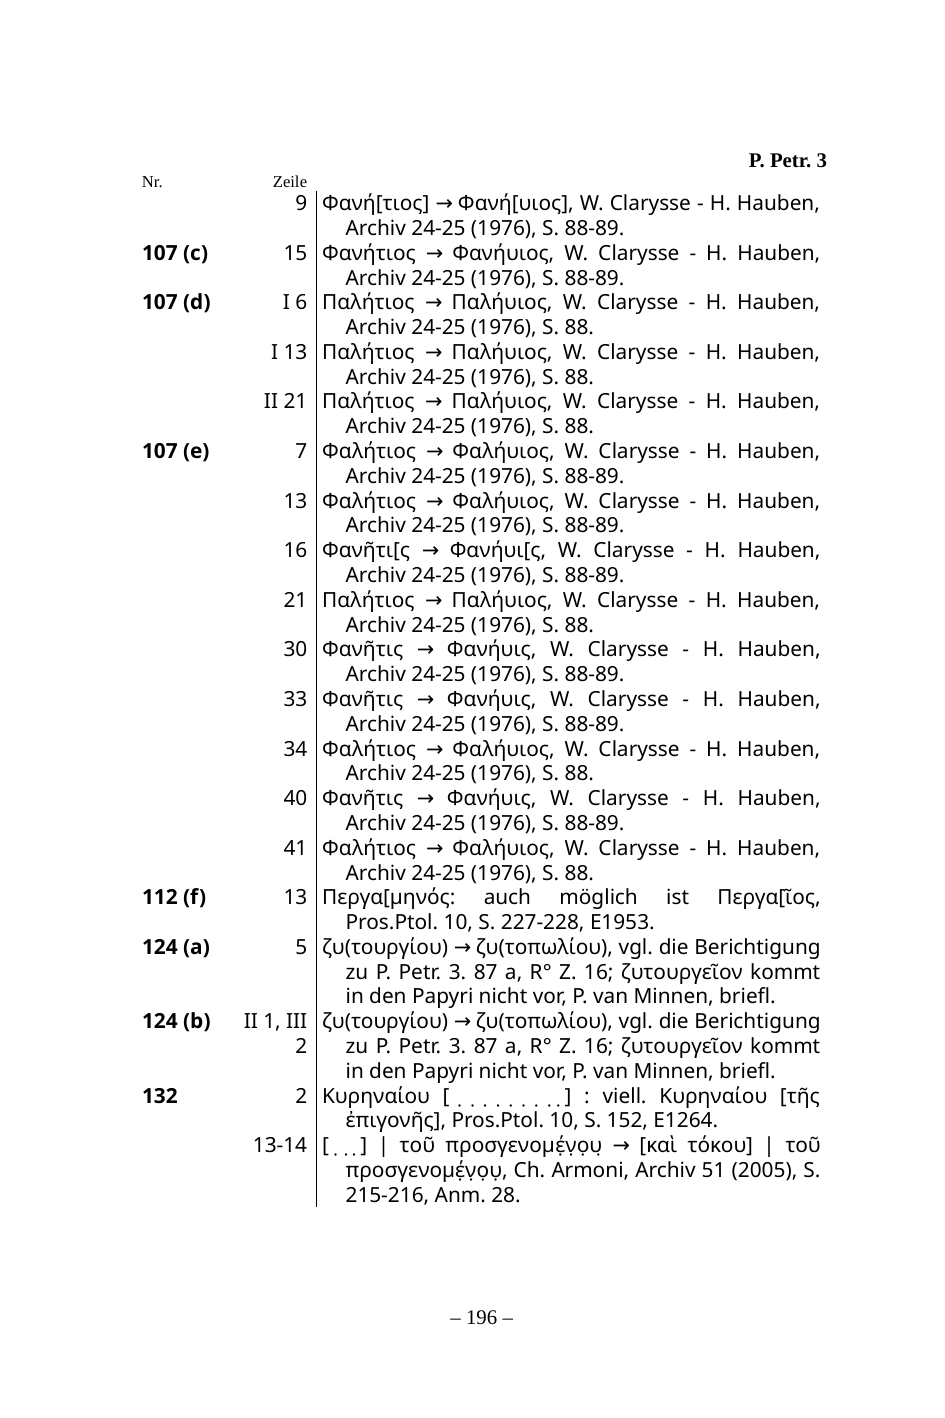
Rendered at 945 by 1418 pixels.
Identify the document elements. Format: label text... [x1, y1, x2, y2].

table_cell II 1, III 2 [224, 1009, 316, 1083]
table_cell ζυ(τουργίου) → ζυ(τοπωλίου), vgl. die Berichtigung zu P. Petr. 3. 87 a, R° Z. 16; ζυτουργεῖον kommt in den Papyri nicht vor, P. van Minnen, briefl. [317, 935, 827, 1009]
table_cell Παλήτιος → Παλήυιος, W. Clarysse - H. Hauben, Archiv 24-25 (1976), S. 88. [317, 389, 827, 439]
table_cell Φανῆτις → Φανήυις, W. Clarysse - H. Hauben, Archiv 24-25 (1976), S. 88-89. [317, 687, 827, 736]
table_cell Περγα[μηνός: auch möglich ist Περγα[ῖος, Pros.Ptol. 10, S. 227-228, E1953. [317, 885, 827, 934]
table_cell 112 (f) [136, 885, 224, 934]
table_cell 15 [224, 240, 316, 290]
table_cell 33 [136, 687, 316, 736]
table_cell 34 [136, 736, 316, 786]
table_cell Παλήτιος → Παλήυιος, W. Clarysse - H. Hauben, Archiv 24-25 (1976), S. 88. [317, 290, 827, 339]
table_cell 13 [136, 488, 316, 538]
table_cell Φανή[τιος] → Φανή[υιος], W. Clarysse - H. Hauben, Archiv 24-25 (1976), S. 88-89. [317, 191, 827, 240]
table_cell Κυρηναίου [ ̣ ̣ ̣ ̣ ̣ ̣ ̣ ̣ ̣] : viell. Κυρηναίου [τῆς ἐπιγονῆς], Pros.Ptol. 10, S. 152, E1264. [317, 1083, 827, 1133]
table_cell 30 [136, 637, 316, 687]
table_cell Παλήτιος → Παλήυιος, W. Clarysse - H. Hauben, Archiv 24-25 (1976), S. 88. [317, 588, 827, 637]
table_cell 124 (b) [136, 1009, 224, 1083]
table_cell 107 (c) [136, 240, 224, 290]
table_cell Φανῆτι[ς → Φανήυι[ς, W. Clarysse - H. Hauben, Archiv 24-25 (1976), S. 88-89. [317, 538, 827, 587]
table_cell Φαλήτιος → Φαλήυιος, W. Clarysse - H. Hauben, Archiv 24-25 (1976), S. 88-89. [317, 439, 827, 488]
table_cell 21 [136, 588, 316, 637]
table_cell 107 (e) [136, 439, 224, 488]
table_cell 16 [136, 538, 316, 587]
table_cell Παλήτιος → Παλήυιος, W. Clarysse - H. Hauben, Archiv 24-25 (1976), S. 88. [317, 340, 827, 389]
table_cell 132 [136, 1083, 224, 1133]
table_cell 124 (a) [136, 935, 224, 1009]
table_cell Φαλήτιος → Φαλήυιος, W. Clarysse - H. Hauben, Archiv 24-25 (1976), S. 88-89. [317, 488, 827, 538]
table_cell [ ̣ ̣ ̣] | τοῦ προσγενομέ̣ν̣ο̣υ̣ → [καὶ τόκου] | τοῦ προσγενομέ̣ν̣ο̣υ̣, Ch. Armoni, Archiv 51 (2005), S. 215-216, Anm. 28. [317, 1133, 827, 1207]
table_cell Φανήτιος → Φανήυιος, W. Clarysse - H. Hauben, Archiv 24-25 (1976), S. 88-89. [317, 240, 827, 290]
table_cell 9 [136, 191, 316, 240]
table_cell II 21 [136, 389, 316, 439]
table_cell ζυ(τουργίου) → ζυ(τοπωλίου), vgl. die Berichtigung zu P. Petr. 3. 87 a, R° Z. 16; ζυτουργεῖον kommt in den Papyri nicht vor, P. van Minnen, briefl. [317, 1009, 827, 1083]
table_cell I 13 [136, 340, 316, 389]
table_cell 5 [224, 935, 316, 1009]
table_cell Φανῆτις → Φανήυις, W. Clarysse - H. Hauben, Archiv 24-25 (1976), S. 88-89. [317, 637, 827, 687]
table_cell Φαλήτιος → Φαλήυιος, W. Clarysse - H. Hauben, Archiv 24-25 (1976), S. 88. [317, 835, 827, 885]
table_cell 13-14 [136, 1133, 316, 1207]
table_cell 41 [136, 835, 316, 885]
table_cell 13 [224, 885, 316, 934]
table_cell 40 [136, 786, 316, 835]
table_cell Φαλήτιος → Φαλήυιος, W. Clarysse - H. Hauben, Archiv 24-25 (1976), S. 88. [317, 736, 827, 786]
table_cell I 6 [224, 290, 316, 339]
table_cell 2 [224, 1083, 316, 1133]
table_cell 7 [224, 439, 316, 488]
table_cell Φανῆτις → Φανήυις, W. Clarysse - H. Hauben, Archiv 24-25 (1976), S. 88-89. [317, 786, 827, 835]
table_cell 107 (d) [136, 290, 224, 339]
